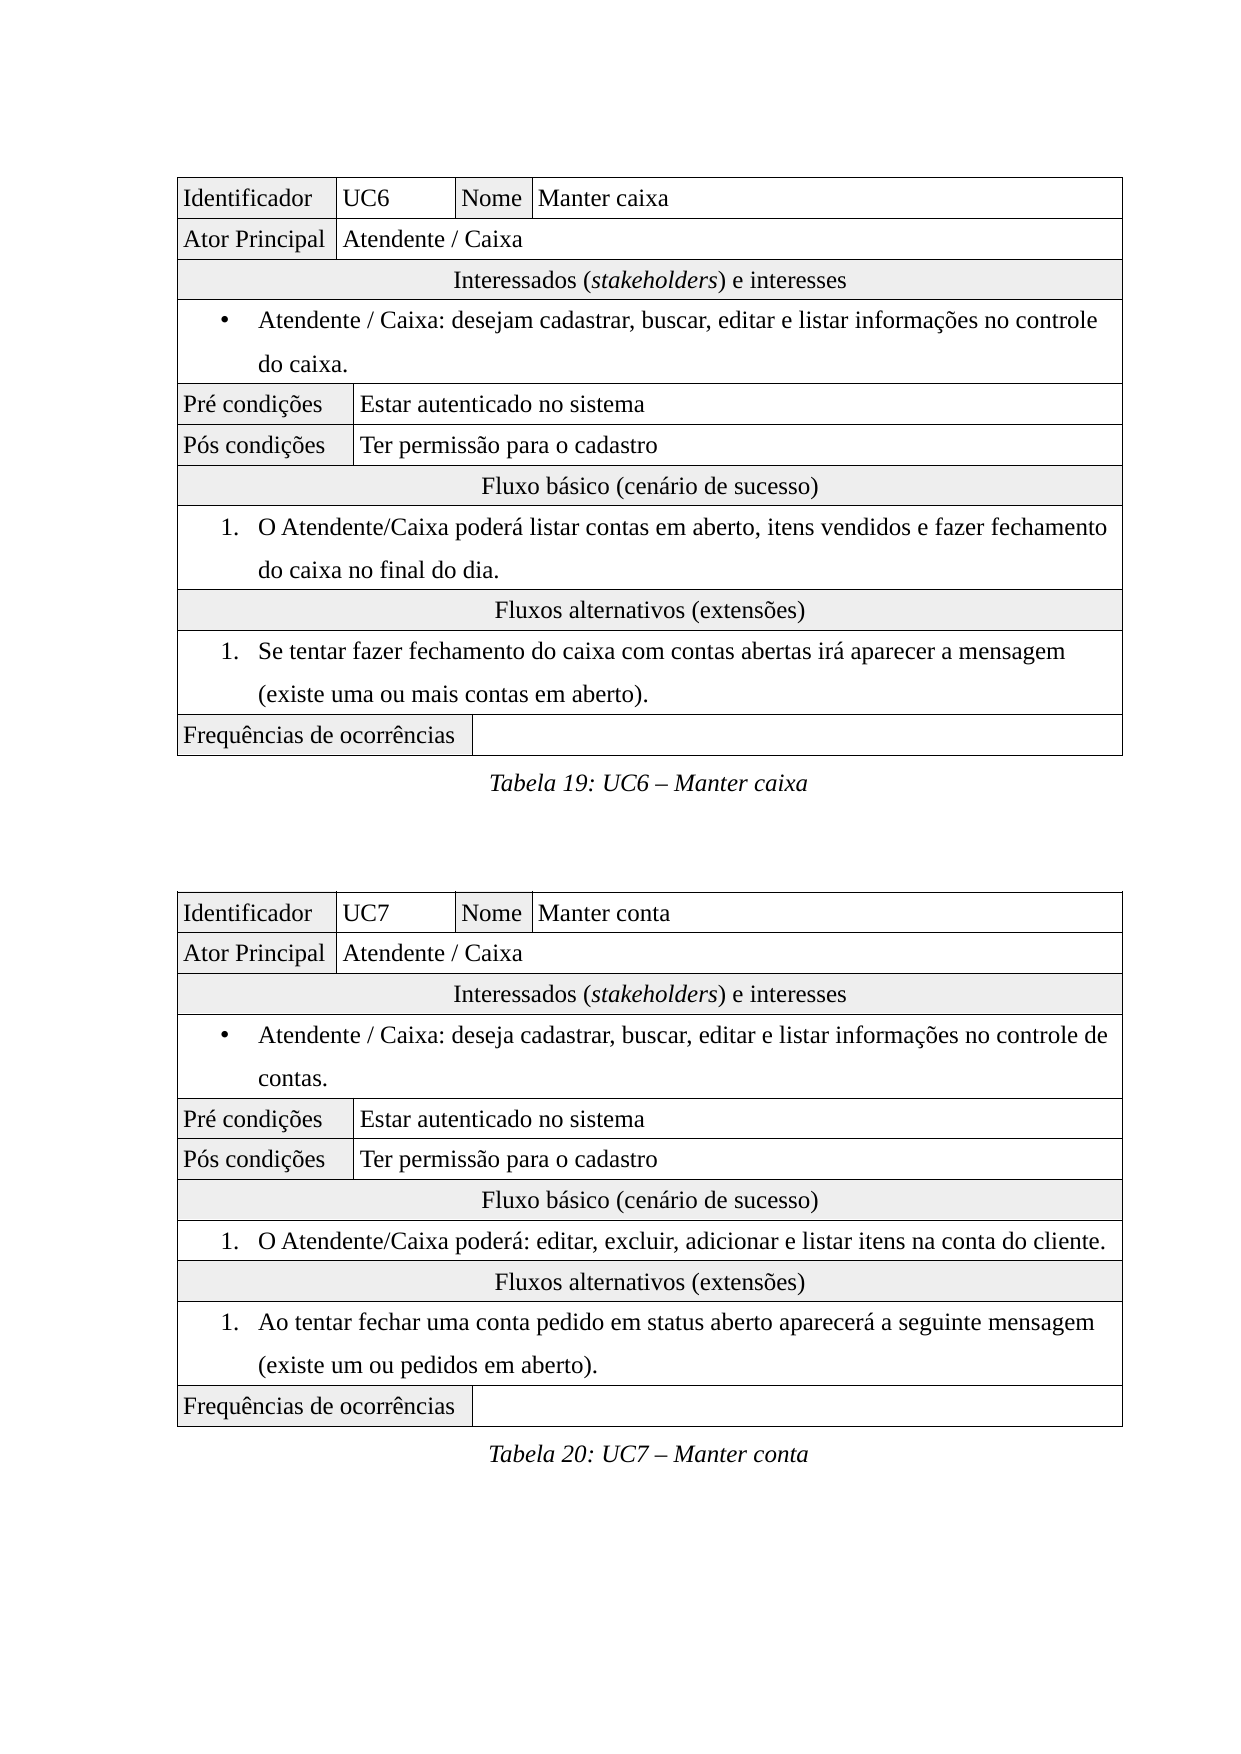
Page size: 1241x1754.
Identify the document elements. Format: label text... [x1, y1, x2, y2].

table_header Manter caixa [533, 178, 1122, 218]
table_cell [473, 715, 1122, 754]
table_cell Fluxo básico (cenário de sucesso) [178, 466, 1122, 505]
table_cell Estar autenticado no sistema [354, 384, 1122, 424]
table_cell Ter permissão para o cadastro [354, 425, 1122, 465]
table_header UC7 [337, 893, 455, 932]
table_cell Atendente / Caixa: deseja cadastrar, buscar, editar e listar informações no controle de contas. [178, 1015, 1122, 1097]
table_cell Interessados (stakeholders) e interesses [178, 974, 1122, 1013]
text Tabela 20: UC7 – Manter conta [177, 1439, 1122, 1467]
table_cell Interessados (stakeholders) e interesses [178, 260, 1122, 299]
table_cell Ator Principal [178, 219, 336, 259]
table_cell Frequências de ocorrências [178, 715, 472, 754]
table_header Manter conta [533, 893, 1122, 932]
table_cell Frequências de ocorrências [178, 1386, 472, 1426]
table_cell O Atendente/Caixa poderá: editar, excluir, adicionar e listar itens na conta do cliente. [178, 1221, 1122, 1260]
table_cell Fluxo básico (cenário de sucesso) [178, 1180, 1122, 1219]
table_cell Ator Principal [178, 933, 336, 973]
table_cell Atendente / Caixa: desejam cadastrar, buscar, editar e listar informações no controle do caixa. [178, 300, 1122, 383]
table_cell Se tentar fazer fechamento do caixa com contas abertas irá aparecer a mensagem (existe uma ou mais contas em aberto). [178, 631, 1122, 714]
table_header Identificador [178, 178, 336, 218]
table_cell Pós condições [178, 425, 353, 465]
table_cell Pós condições [178, 1139, 353, 1179]
table_header UC6 [337, 178, 455, 218]
table_header Identificador [178, 893, 336, 932]
table_cell Estar autenticado no sistema [354, 1099, 1122, 1138]
table_cell Pré condições [178, 1099, 353, 1138]
table_cell Pré condições [178, 384, 353, 424]
table_cell Atendente / Caixa [337, 933, 1122, 973]
table_cell Ter permissão para o cadastro [354, 1139, 1122, 1179]
table_header Nome [456, 893, 532, 932]
table_cell Ao tentar fechar uma conta pedido em status aberto aparecerá a seguinte mensagem (existe um ou pedidos em aberto). [178, 1302, 1122, 1385]
table_cell [473, 1386, 1122, 1426]
table_header Nome [456, 178, 532, 218]
table_cell O Atendente/Caixa poderá listar contas em aberto, itens vendidos e fazer fechamento do caixa no final do dia. [178, 506, 1122, 589]
text Tabela 19: UC6 – Manter caixa [177, 768, 1122, 796]
table_cell Fluxos alternativos (extensões) [178, 590, 1122, 630]
table_cell Fluxos alternativos (extensões) [178, 1261, 1122, 1301]
table_cell Atendente / Caixa [337, 219, 1122, 259]
